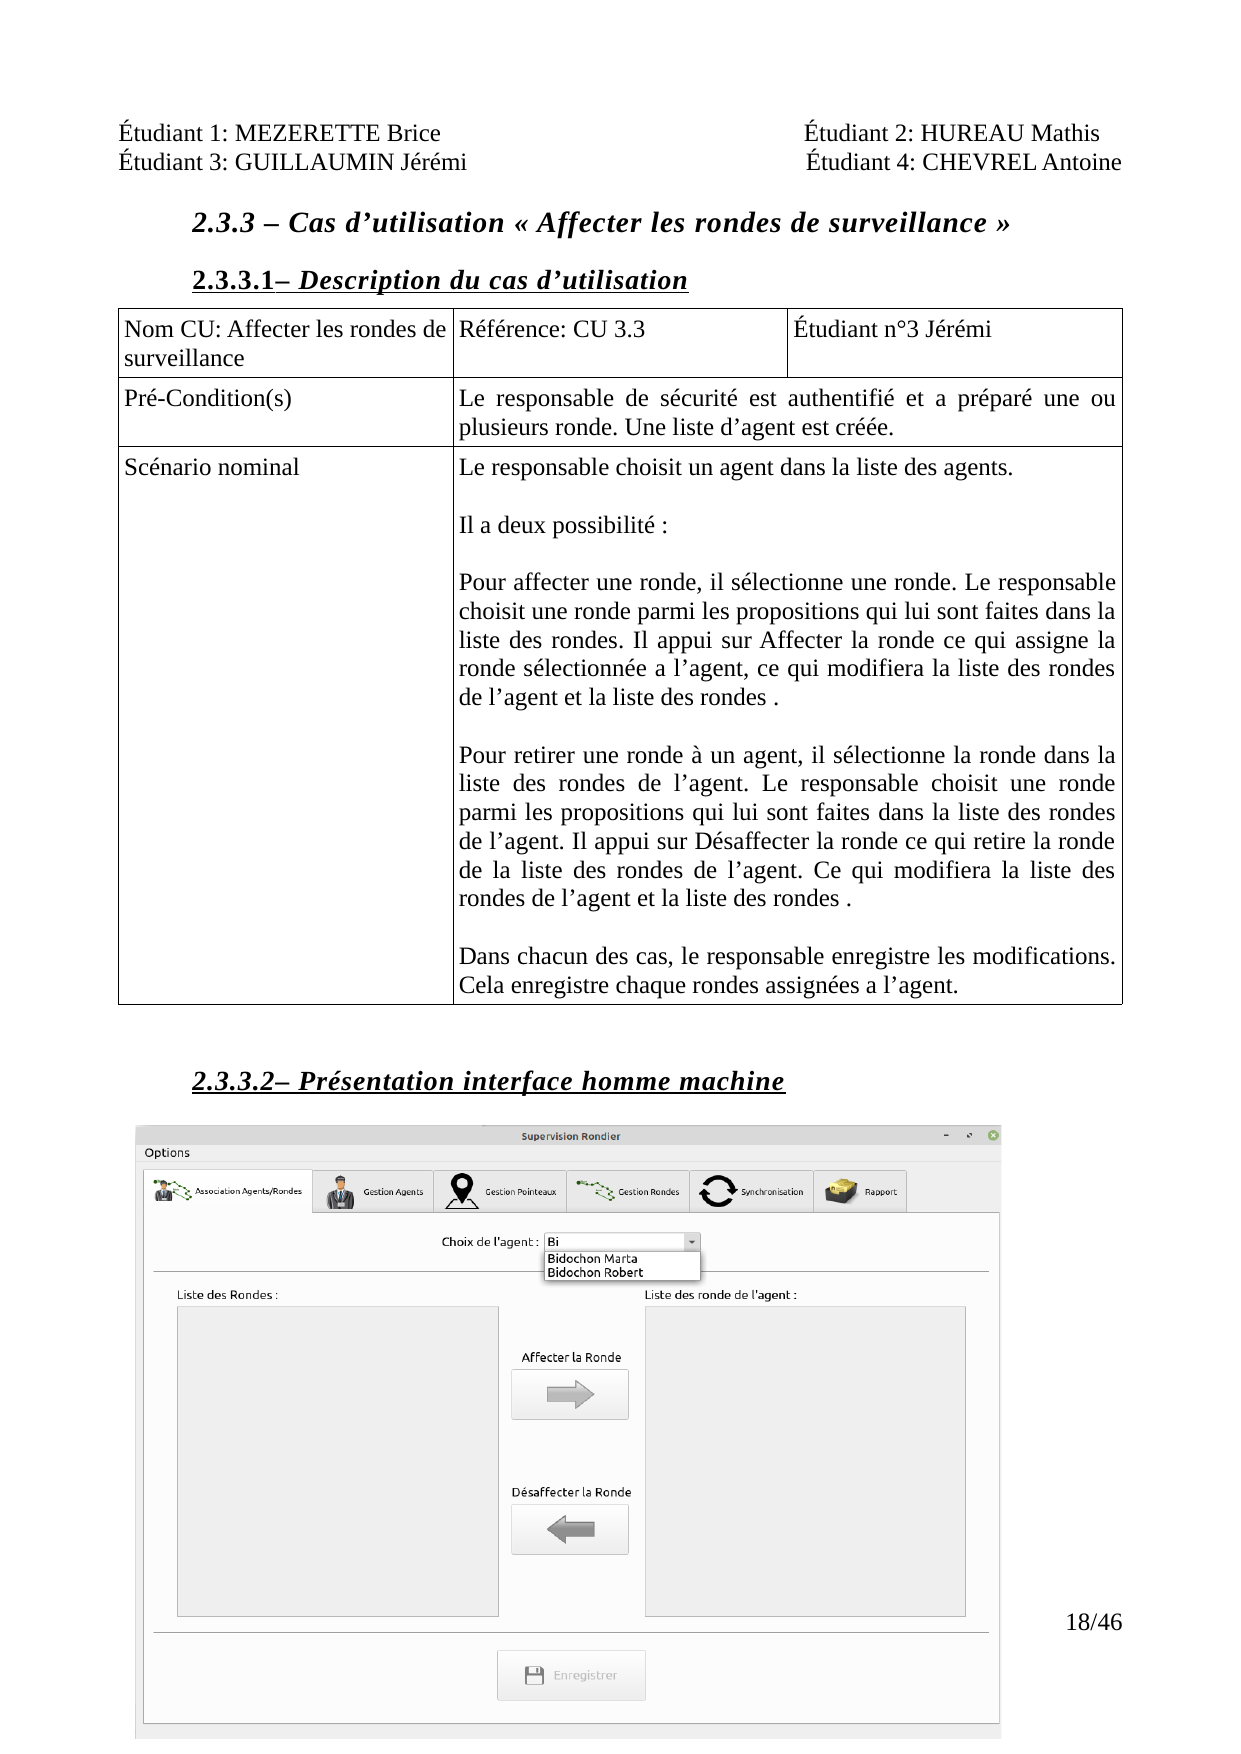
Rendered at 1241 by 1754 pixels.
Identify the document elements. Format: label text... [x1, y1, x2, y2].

subtitle 2.3.3 – Cas d’utilisation « Affecter les rondes de surveillance » [118, 205, 1122, 239]
table_header Référence: CU 3.3 [454, 309, 787, 377]
table_header Étudiant n°3 Jérémi [788, 309, 1122, 377]
table_cell Pré-Condition(s) [119, 378, 453, 446]
picture [135, 1125, 1002, 1739]
table_cell Le responsable choisit un agent dans la liste des agents. Il a deux possibilité : Pour affecter une ronde, il sélectionne une ronde. Le responsable choisit une ronde parmi les propositions qui lui sont faites dans la liste des rondes. Il appui sur Affecter la ronde ce qui assigne la ronde sélectionnée a l’agent, ce qui modifiera la liste des rondes de l’agent et la liste des rondes . Pour retirer une ronde à un agent, il sélectionne la ronde dans la liste des rondes de l’agent. Le responsable choisit une ronde parmi les propositions qui lui sont faites dans la liste des rondes de l’agent. Il appui sur Désaffecter la ronde ce qui retire la ronde de la liste des rondes de l’agent. Ce qui modifiera la liste des rondes de l’agent et la liste des rondes . Dans chacun des cas, le responsable enregistre les modifications. Cela enregistre chaque rondes assignées a l’agent. [454, 447, 1122, 1004]
table_header Nom CU: Affecter les rondes de surveillance [119, 309, 453, 377]
table_cell Le responsable de sécurité est authentifié et a préparé une ou plusieurs ronde. Une liste d’agent est créée. [454, 378, 1122, 446]
subtitle 2.3.3.2– Présentation interface homme machine [118, 1064, 1122, 1096]
subtitle 2.3.3.1– Description du cas d’utilisation [118, 264, 1122, 296]
table_cell Scénario nominal [119, 447, 453, 1004]
